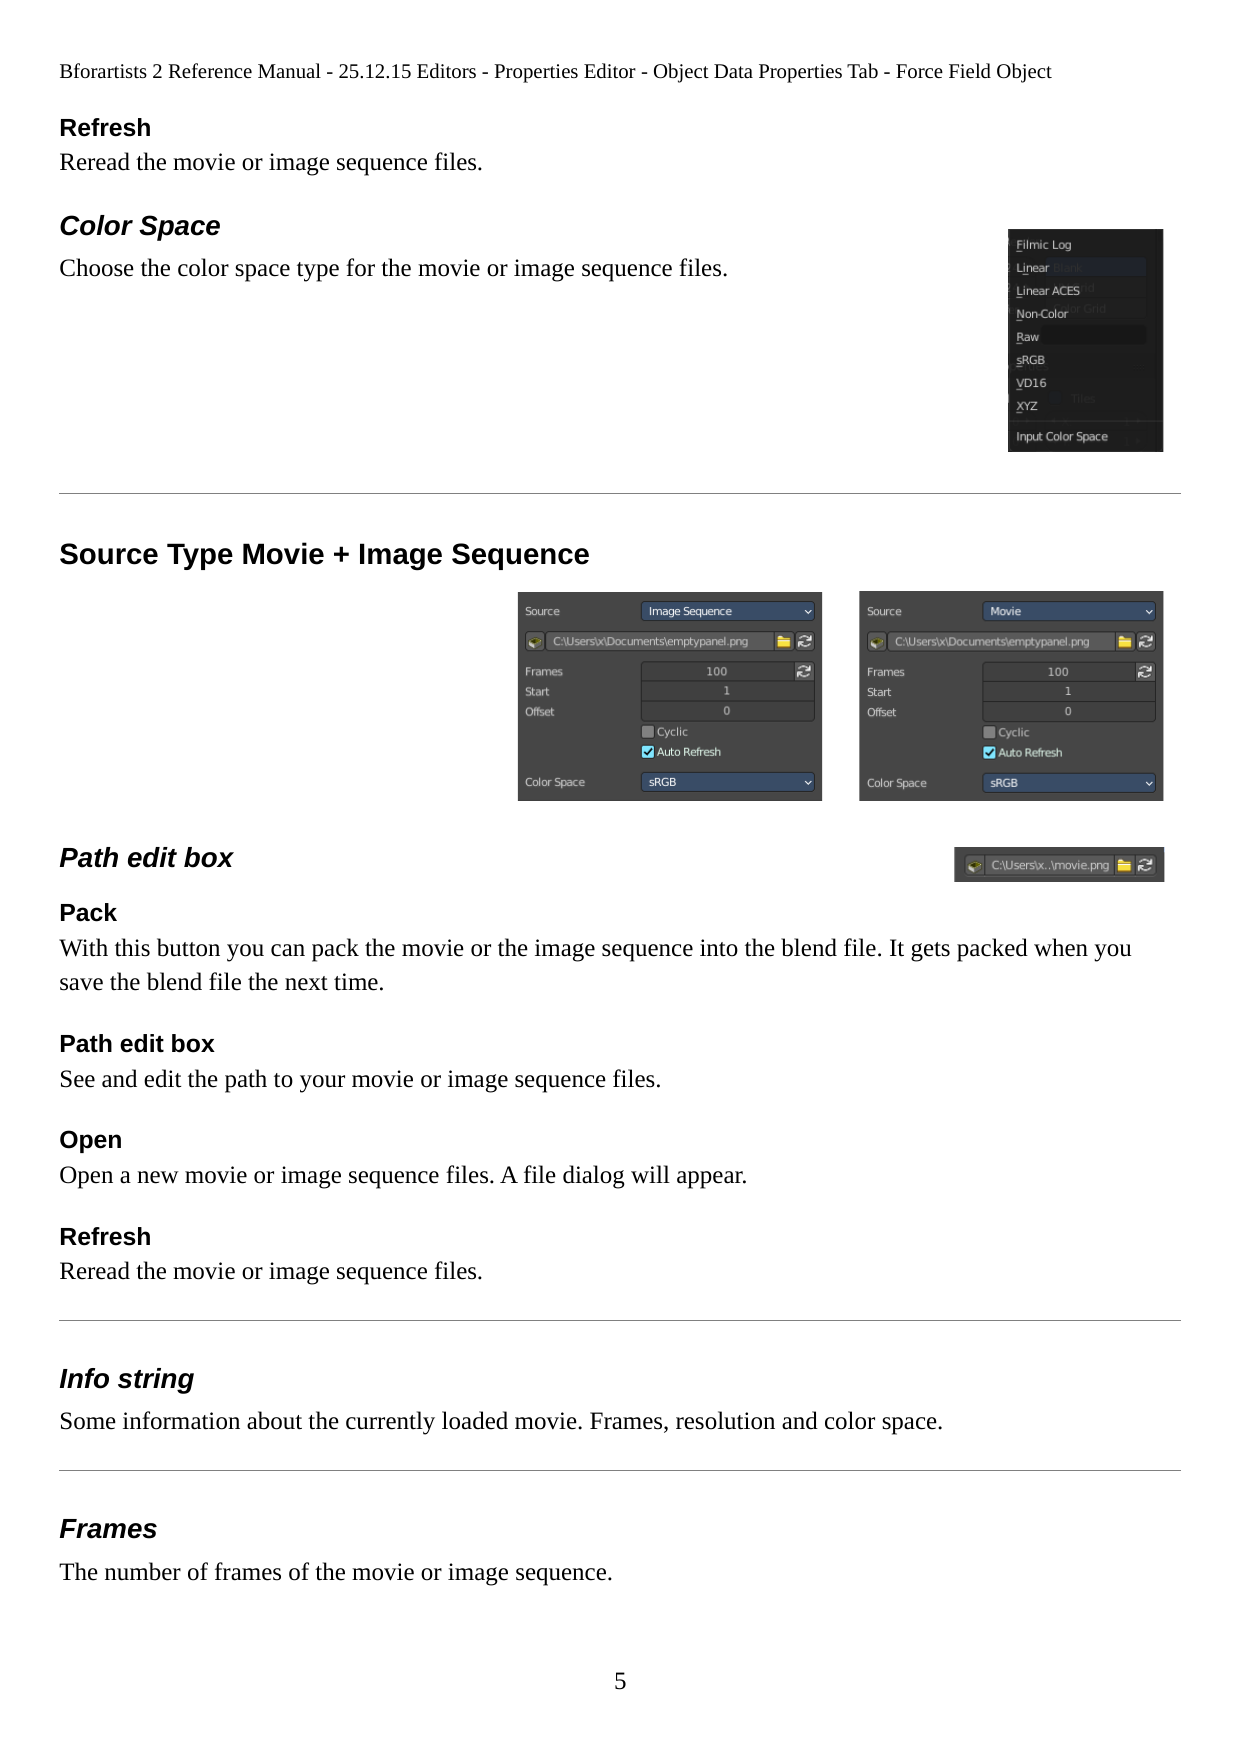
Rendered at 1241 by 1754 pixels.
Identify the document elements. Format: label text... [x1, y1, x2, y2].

text Reread the movie or image sequence files. [59, 147, 1181, 176]
subtitle Frames [59, 1512, 1181, 1544]
text Choose the color space type for the movie or image sequence files. [59, 253, 1008, 282]
subtitle Source Type Movie + Image Sequence [59, 537, 1181, 571]
subtitle Info string [59, 1362, 1181, 1394]
picture [1008, 229, 1164, 452]
picture [859, 591, 1164, 801]
text Reread the movie or image sequence files. [59, 1256, 1181, 1285]
subtitle Path edit box [59, 841, 1181, 873]
subtitle Path edit box [59, 1029, 1181, 1057]
text With this button you can pack the movie or the image sequence into the blend file. It gets packed when you save the blend file the next time. [59, 933, 1181, 996]
text See and edit the path to your movie or image sequence files. [59, 1064, 1181, 1092]
subtitle Pack [59, 898, 1181, 927]
picture [517, 592, 823, 801]
subtitle Refresh [59, 1222, 1181, 1250]
picture [954, 847, 1165, 882]
subtitle Open [59, 1125, 1181, 1154]
subtitle Color Space [59, 209, 1181, 241]
subtitle Refresh [59, 113, 1181, 141]
text The number of frames of the movie or image sequence. [59, 1557, 1181, 1585]
text Open a new movie or image sequence files. A file dialog will appear. [59, 1160, 1181, 1189]
text Some information about the currently loaded movie. Frames, resolution and color space. [59, 1406, 1181, 1435]
